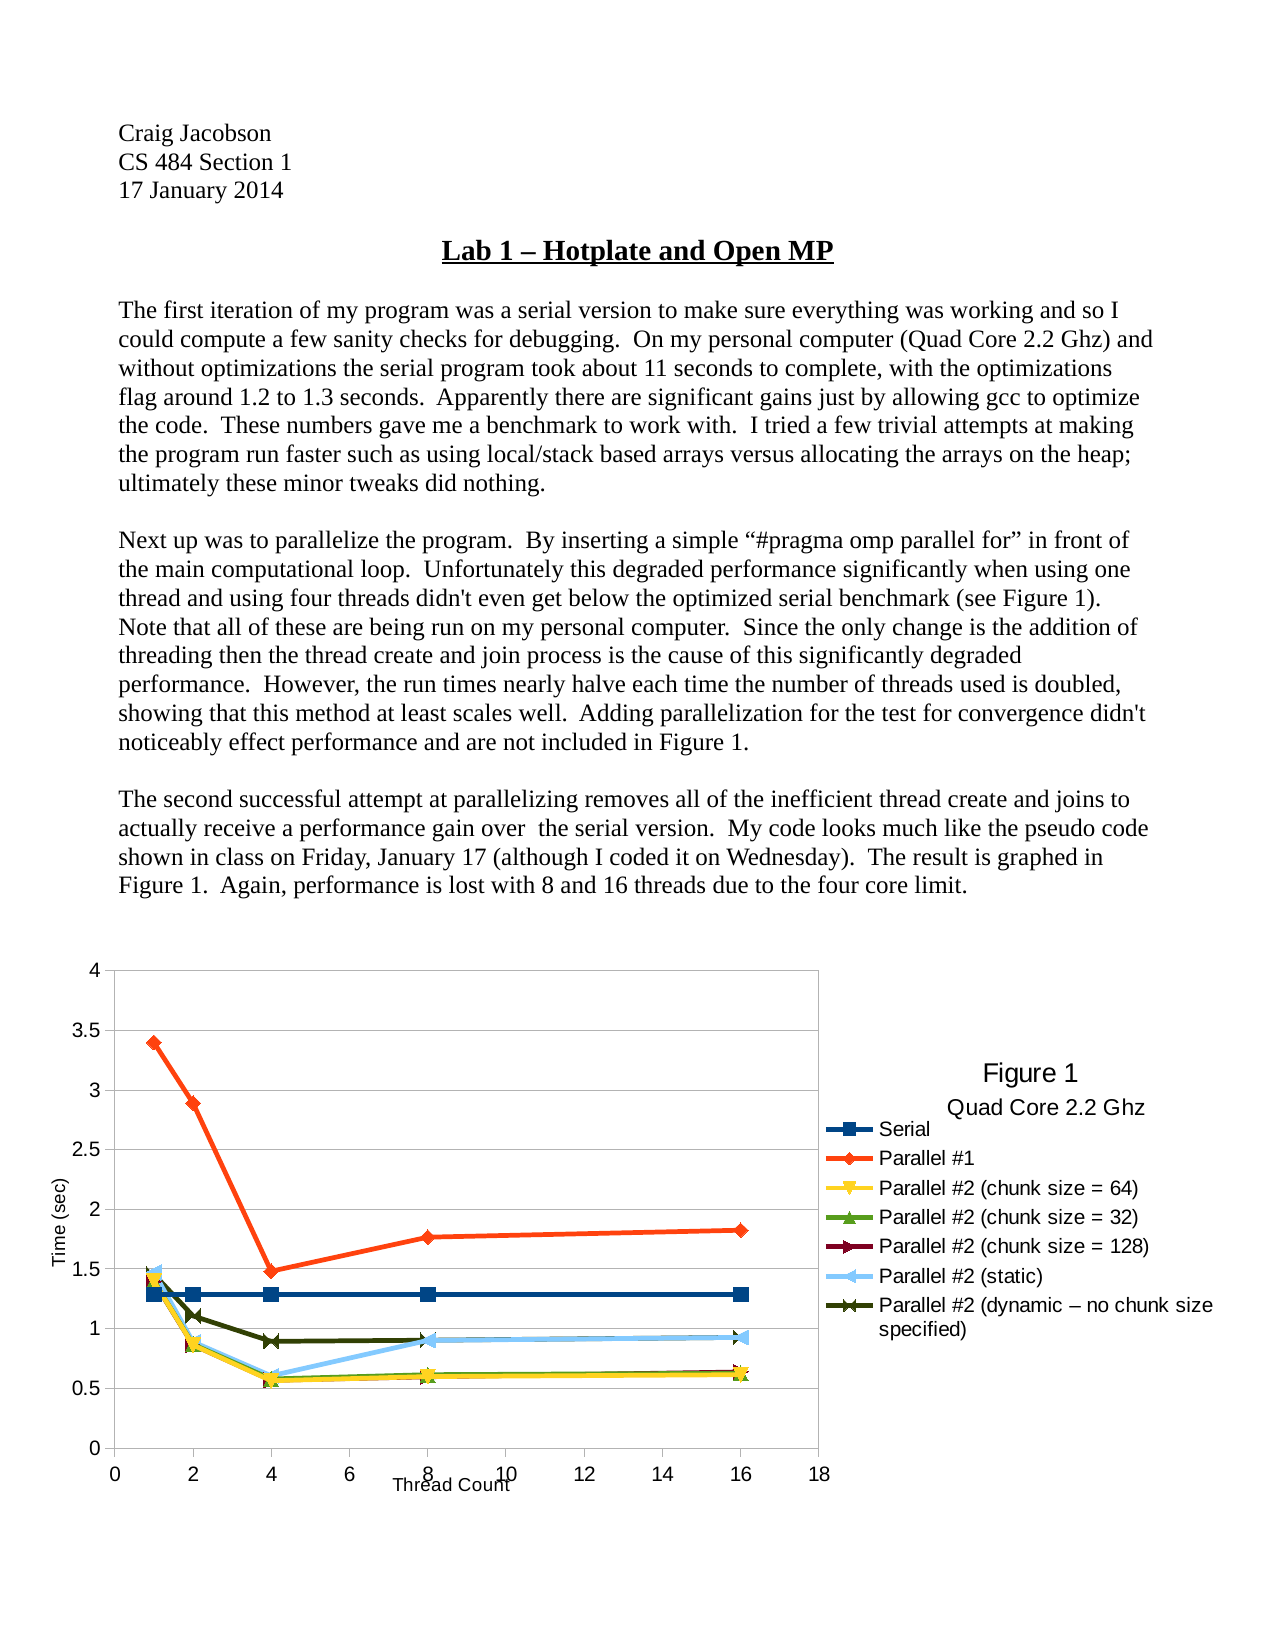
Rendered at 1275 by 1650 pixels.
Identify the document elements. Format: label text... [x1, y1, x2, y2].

text CS 484 Section 1 [118, 147, 1157, 176]
text The second successful attempt at parallelizing removes all of the inefficient thread create and joins to actually receive a performance gain over the serial version. My code looks much like the pseudo code shown in class on Friday, January 17 (although I coded it on Wednesday). The result is graphed in Figure 1. Again, performance is lost with 8 and 16 threads due to the four core limit. [118, 784, 1157, 899]
text 17 January 2014 [118, 176, 1157, 204]
text The first iteration of my program was a serial version to make sure everything was working and so I could compute a few sanity checks for debugging. On my personal computer (Quad Core 2.2 Ghz) and without optimizations the serial program took about 11 seconds to complete, with the optimizations flag around 1.2 to 1.3 seconds. Apparently there are significant gains just by allowing gcc to optimize the code. These numbers gave me a benchmark to work with. I tried a few trivial attempts at making the program run faster such as using local/stack based arrays versus allocating the arrays on the heap; ultimately these minor tweaks did nothing. [118, 295, 1157, 497]
text Craig Jacobson [118, 118, 1157, 147]
text Next up was to parallelize the program. By inserting a simple “#pragma omp parallel for” in front of the main computational loop. Unfortunately this degraded performance significantly when using one thread and using four threads didn't even get below the optimized serial benchmark (see Figure 1). Note that all of these are being run on my personal computer. Since the only change is the addition of threading then the thread create and join process is the cause of this significantly degraded performance. However, the run times nearly halve each time the number of threads used is doubled, showing that this method at least scales well. Adding parallelization for the test for convergence didn't noticeably effect performance and are not included in Figure 1. [118, 525, 1157, 755]
text Lab 1 – Hotplate and Open MP [118, 233, 1157, 267]
